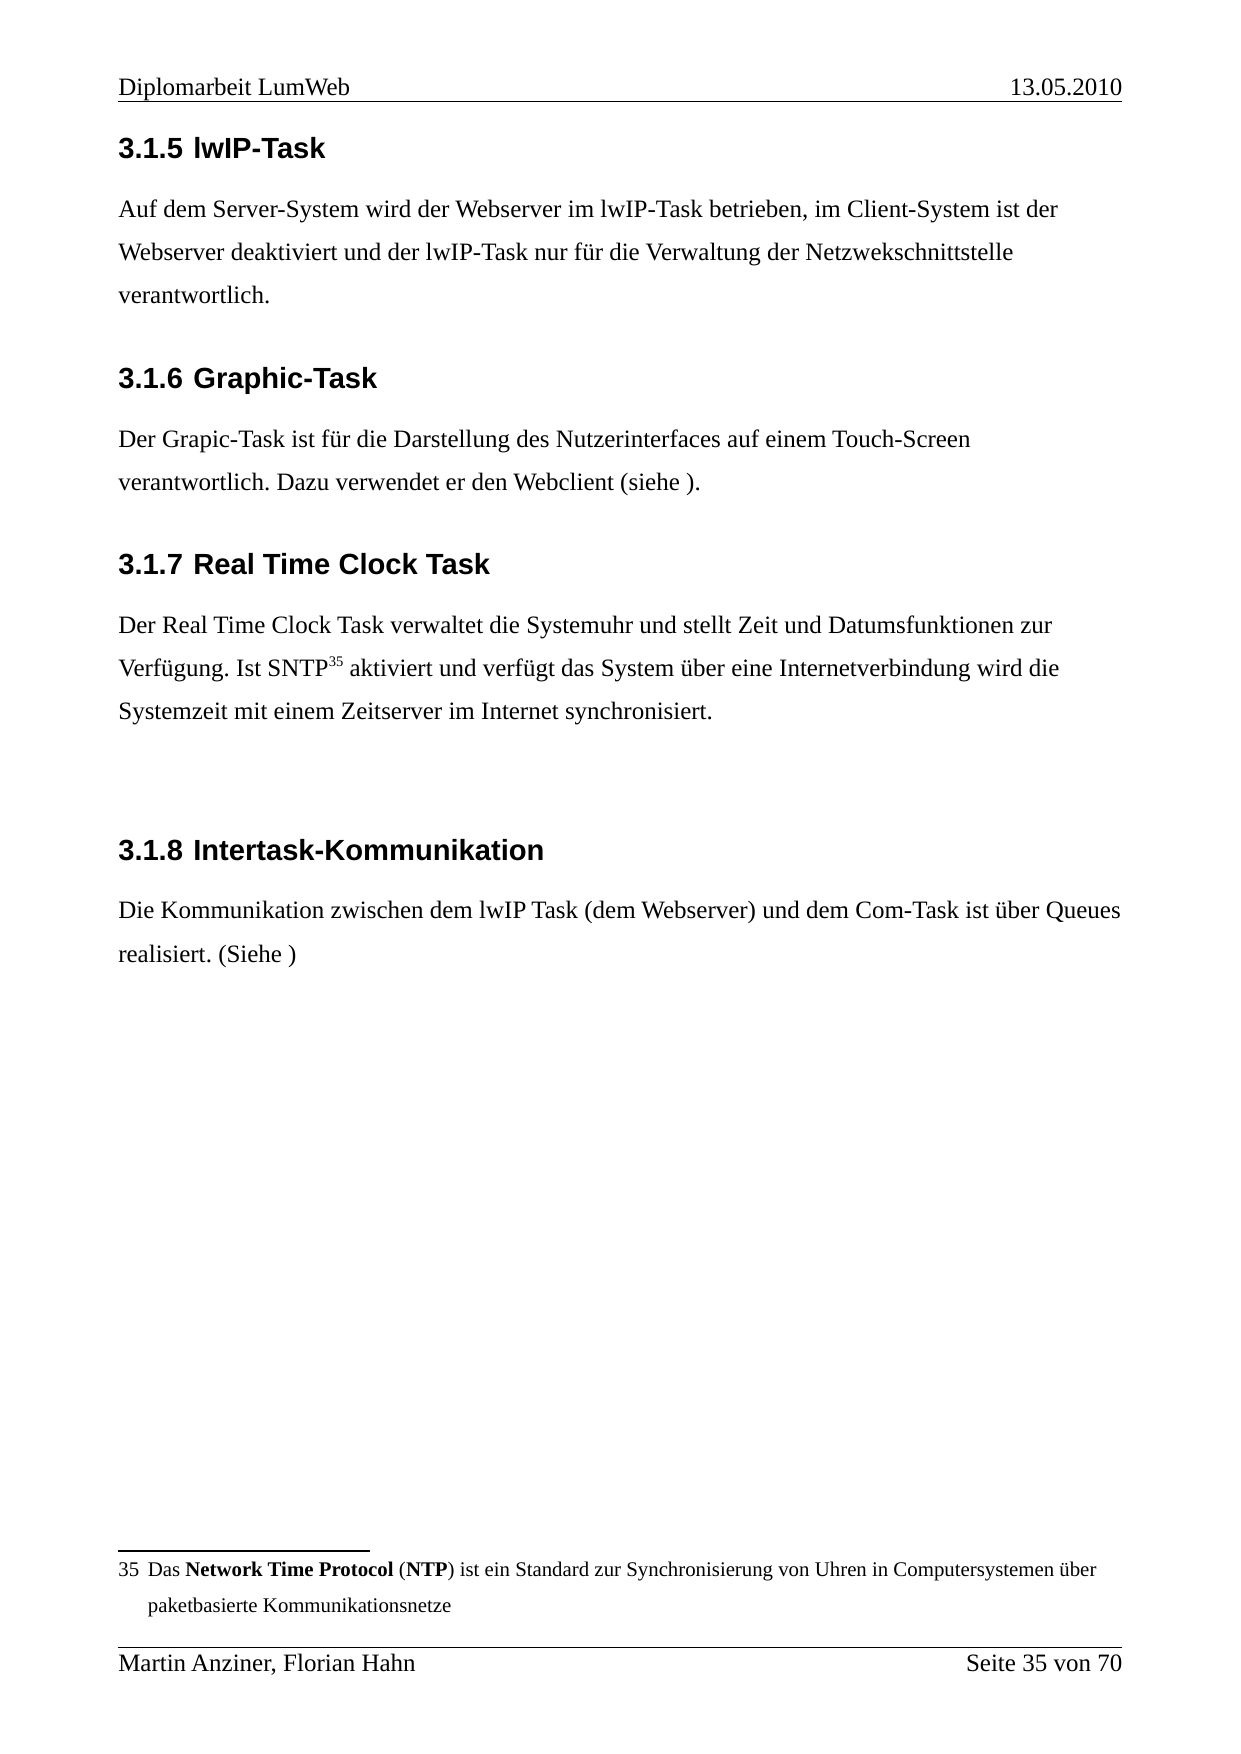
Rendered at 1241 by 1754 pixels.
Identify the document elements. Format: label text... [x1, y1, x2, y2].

text Der Real Time Clock Task verwaltet die Systemuhr und stellt Zeit und Datumsfunktionen zur Verfügung. Ist SNTP aktiviert und verfügt das System über eine Internetverbindung wird die Systemzeit mit einem Zeitserver im Internet synchronisiert. [118, 610, 1122, 725]
text Auf dem Server-System wird der Webserver im lwIP-Task betrieben, im Client-System ist der Webserver deaktiviert und der lwIP-Task nur für die Verwaltung der Netzwekschnittstelle verantwortlich. [118, 194, 1122, 309]
subtitle Intertask-Kommunikation [118, 833, 1122, 866]
text Das Network Time Protocol (NTP) ist ein Standard zur Synchronisierung von Uhren in Computersystemen über paketbasierte Kommunikationsnetze [118, 1557, 1122, 1617]
text Der Grapic-Task ist für die Darstellung des Nutzerinterfaces auf einem Touch-Screen verantwortlich. Dazu verwendet er den Webclient (siehe ). [118, 424, 1122, 496]
subtitle Graphic-Task [118, 361, 1122, 394]
subtitle Real Time Clock Task [118, 547, 1122, 581]
subtitle lwIP-Task [118, 131, 1122, 165]
text Die Kommunikation zwischen dem lwIP Task (dem Webserver) und dem Com-Task ist über Queues realisiert. (Siehe ) [118, 896, 1122, 967]
